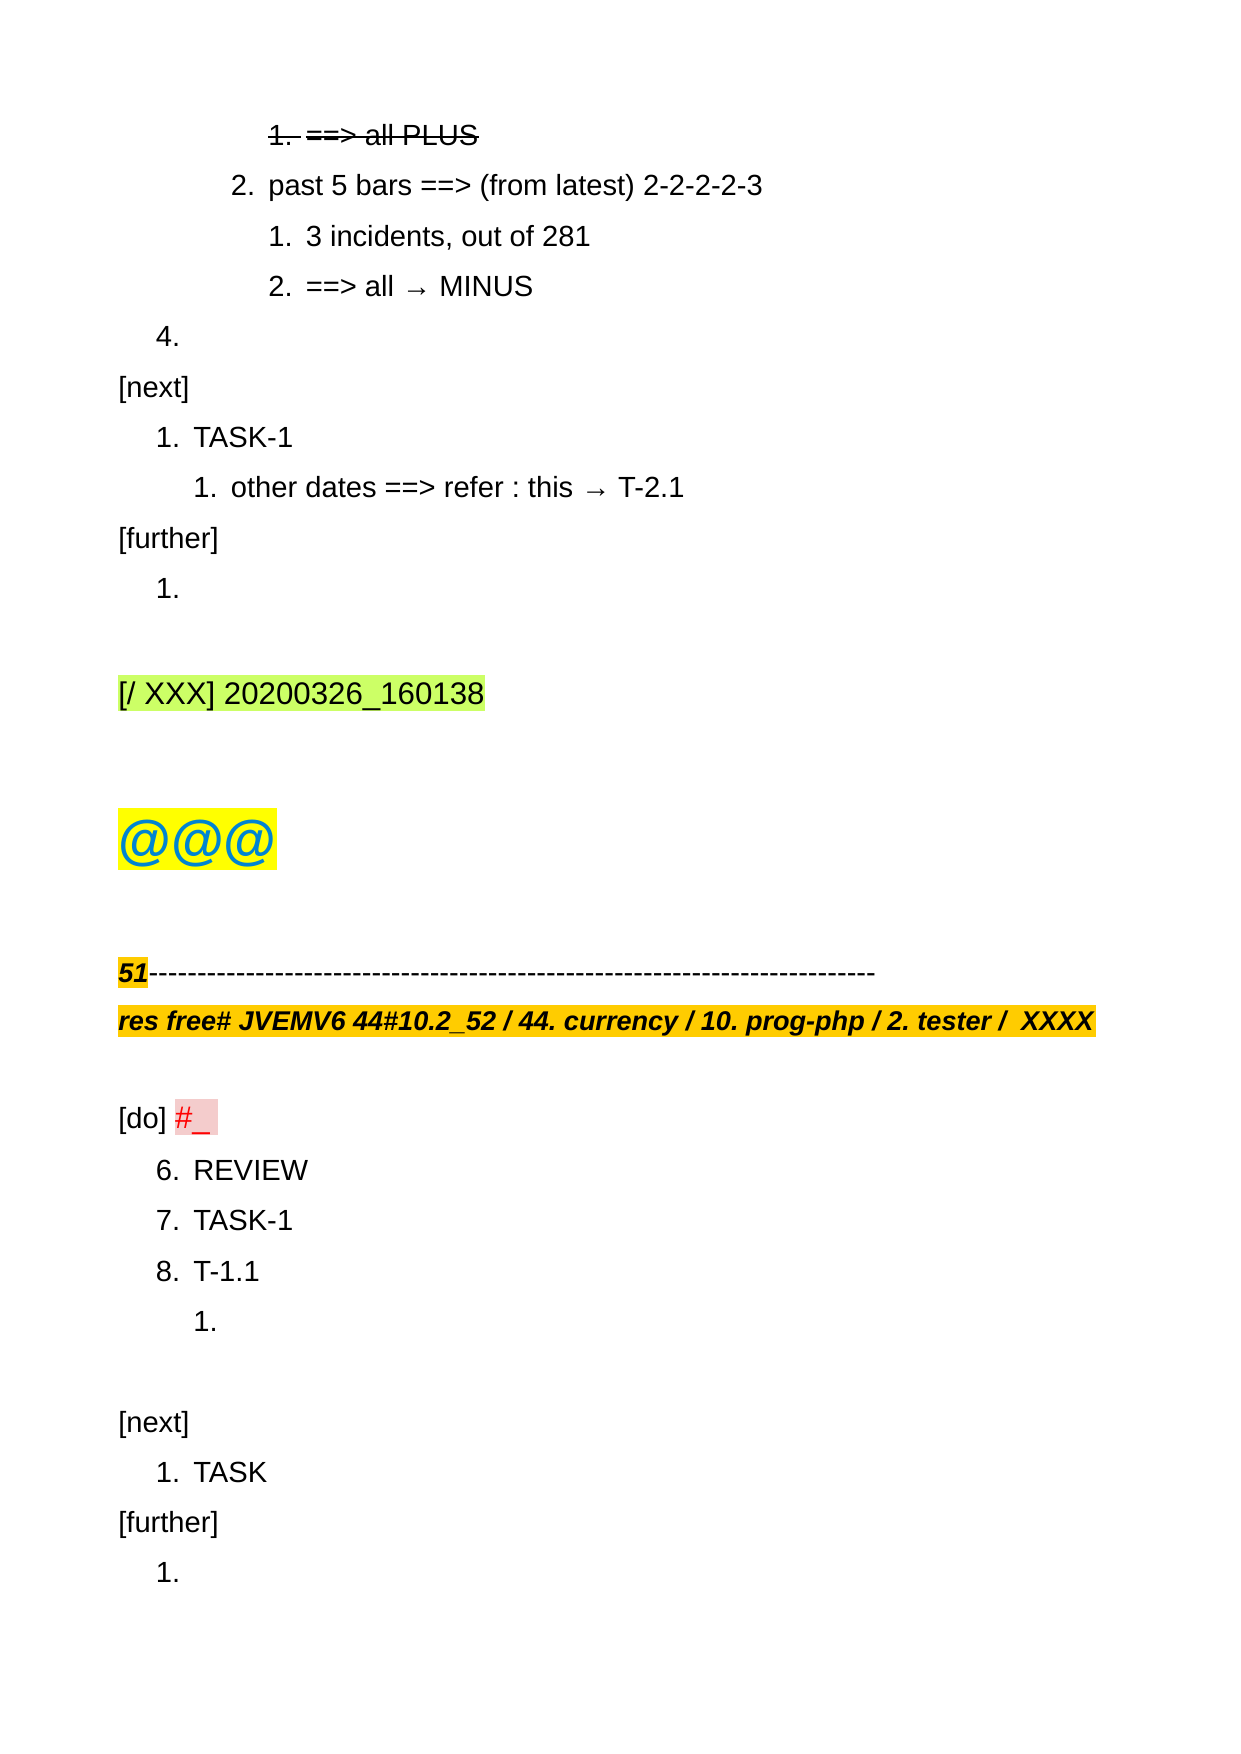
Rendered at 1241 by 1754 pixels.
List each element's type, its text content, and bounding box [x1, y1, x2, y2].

text [further] [118, 521, 1122, 554]
list TASK [156, 1455, 1122, 1488]
text 51--------------------------------------------------------------------------- [118, 955, 1122, 989]
list 3 incidents, out of 281 [268, 219, 1122, 252]
list T-1.1 [156, 1254, 1122, 1287]
text [do] #_ [118, 1099, 1122, 1135]
list TASK-1 [156, 420, 1122, 453]
text [next] [118, 1404, 1122, 1438]
text @@@ [118, 808, 1122, 870]
list REVIEW [156, 1153, 1122, 1187]
text [next] [118, 370, 1122, 403]
text res free# JVEMV6 44#10.2_52 / 44. currency / 10. prog-php / 2. tester / XXXX [118, 1005, 1122, 1037]
list ==> all → MINUS [268, 269, 1122, 303]
text [further] [118, 1505, 1122, 1539]
list ==> all PLUS [268, 118, 1122, 152]
text [/ XXX] 20200326_160138 [118, 621, 1122, 711]
list TASK-1 [156, 1203, 1122, 1237]
list other dates ==> refer : this → T-2.1 [193, 470, 1122, 504]
list past 5 bars ==> (from latest) 2-2-2-2-3 [231, 168, 1122, 202]
